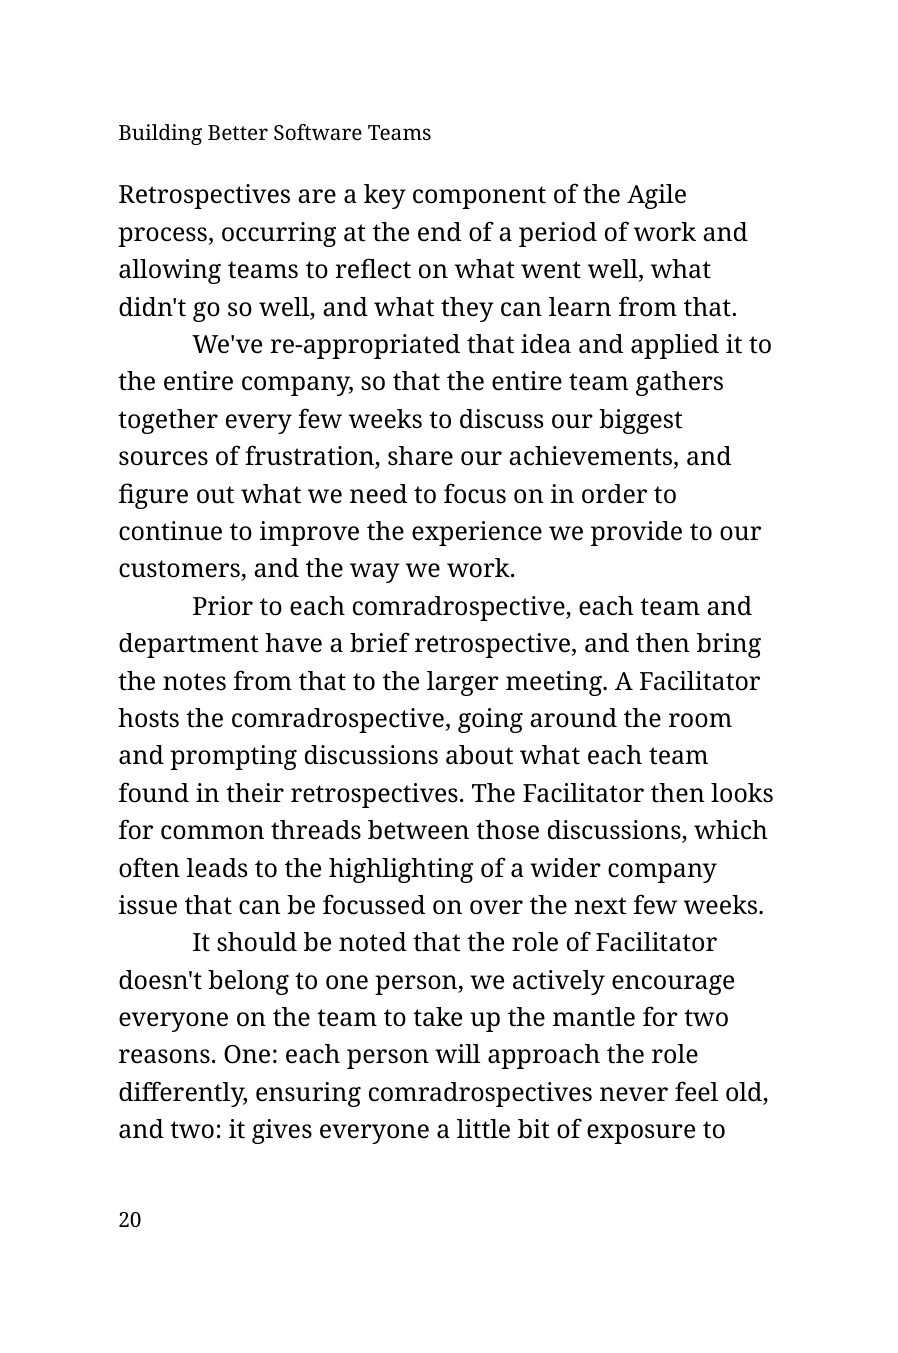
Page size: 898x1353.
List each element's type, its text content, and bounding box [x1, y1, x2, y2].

text Prior to each comradrospective, each team and department have a brief retrospective, and then bring the notes from that to the larger meeting. A Facilitator hosts the comradrospective, going around the room and prompting discussions about what each team found in their retrospectives. The Facilitator then looks for common threads between those discussions, which often leads to the highlighting of a wider company issue that can be focussed on over the next few weeks. [118, 588, 779, 922]
text We've re-appropriated that idea and applied it to the entire company, so that the entire team gathers together every few weeks to discuss our biggest sources of frustration, share our achievements, and figure out what we need to focus on in order to continue to improve the experience we provide to our customers, and the way we work. [118, 327, 779, 585]
text It should be noted that the role of Facilitator doesn't belong to one person, we actively encourage everyone on the team to take up the mantle for two reasons. One: each person will approach the role differently, ensuring comradrospectives never feel old, and two: it gives everyone a little bit of exposure to [118, 925, 779, 1146]
text Retrospectives are a key component of the Agile process, occurring at the end of a period of work and allowing teams to reflect on what went well, what didn't go so well, and what they can learn from that. [118, 177, 779, 323]
